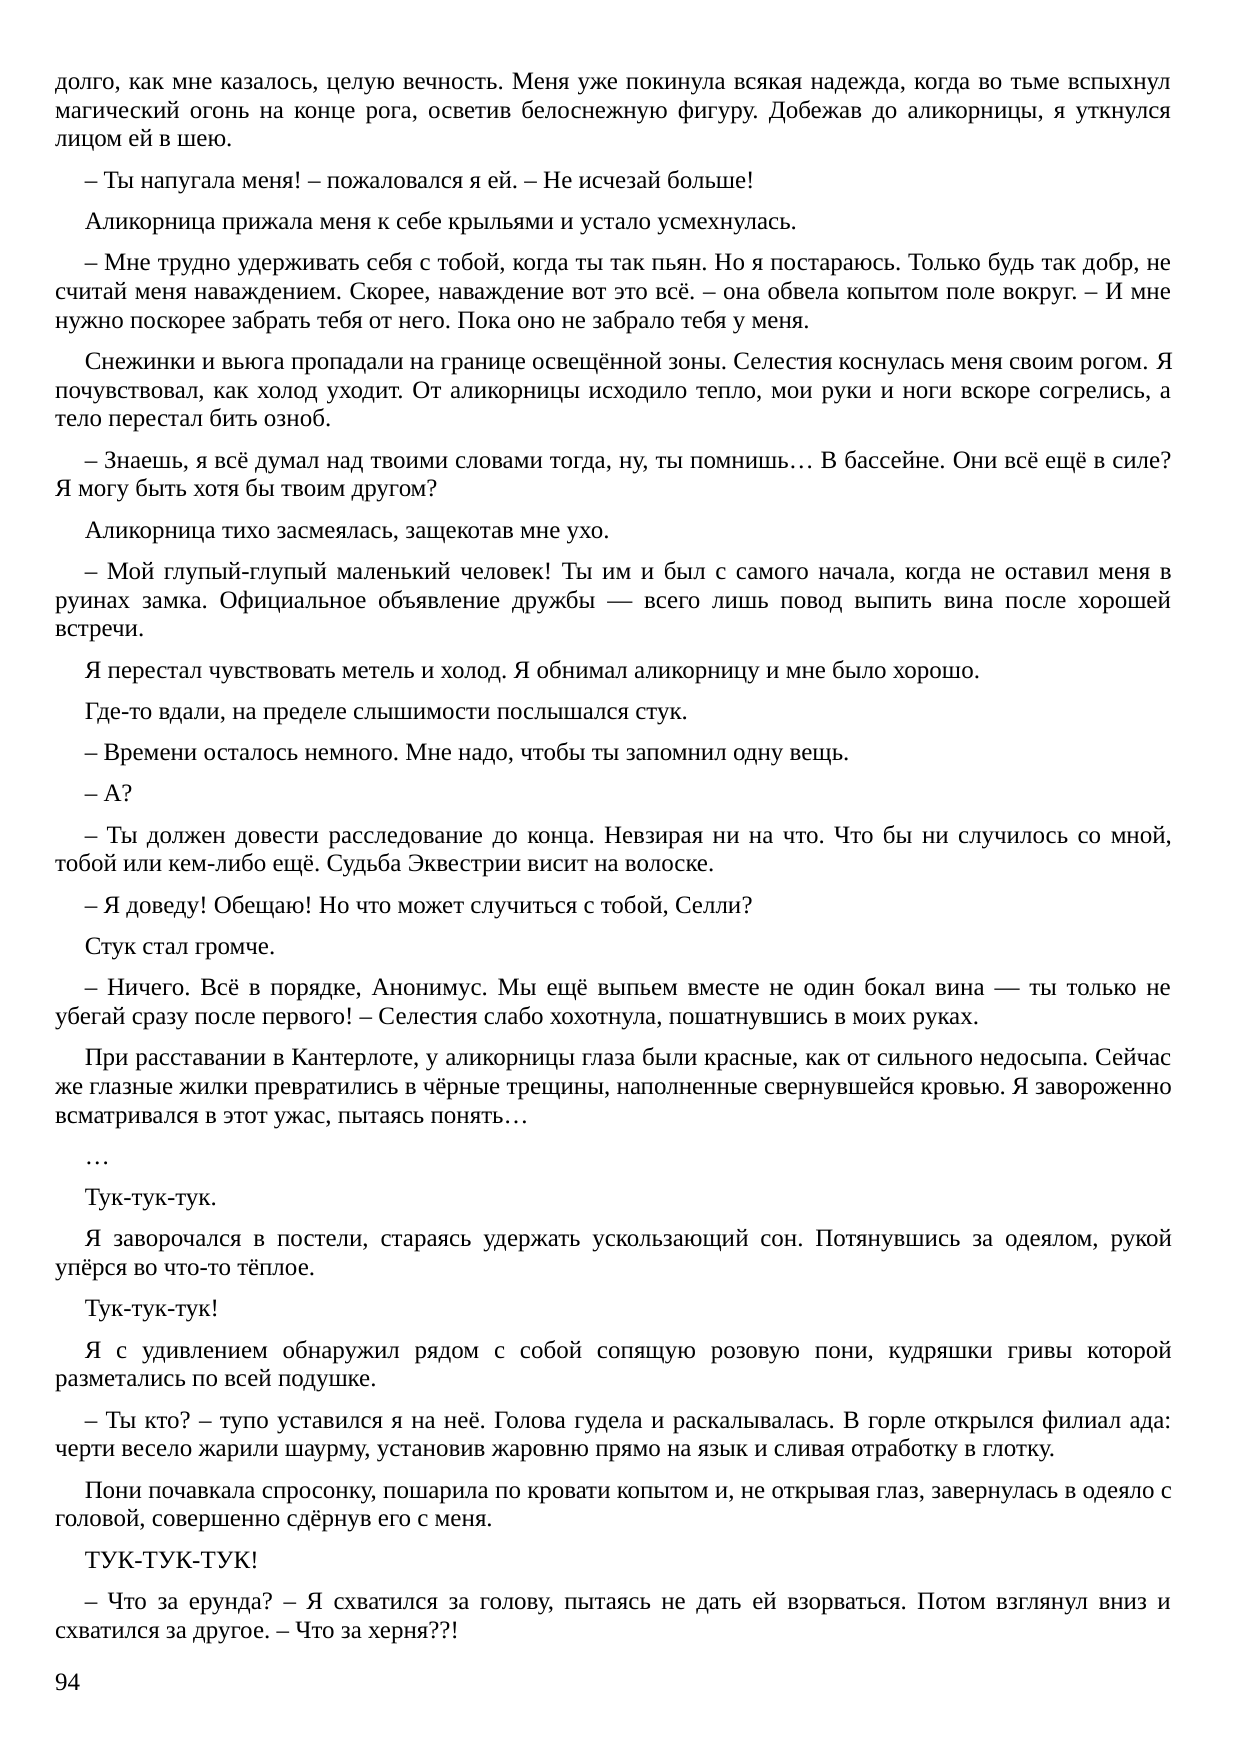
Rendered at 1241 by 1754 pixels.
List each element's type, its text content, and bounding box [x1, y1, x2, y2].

text Я перестал чувствовать метель и холод. Я обнимал аликорницу и мне было хорошо. [55, 655, 1173, 683]
text Тук-тук-тук. [55, 1182, 1173, 1211]
text – Ты напугала меня! – пожаловался я ей. – Не исчезай больше! [55, 165, 1173, 193]
text Снежинки и вьюга пропадали на границе освещённой зоны. Селестия коснулась меня своим рогом. Я почувствовал, как холод уходит. От аликорницы исходило тепло, мои руки и ноги вскоре согрелись, а тело перестал бить озноб. [55, 346, 1173, 432]
text – Мне трудно удерживать себя с тобой, когда ты так пьян. Но я постараюсь. Только будь так добр, не считай меня наваждением. Скорее, наваждение вот это всё. – она обвела копытом поле вокруг. – И мне нужно поскорее забрать тебя от него. Пока оно не забрало тебя у меня. [55, 247, 1173, 333]
text Аликорница тихо засмеялась, защекотав мне ухо. [55, 515, 1173, 543]
text – Ничего. Всё в порядке, Анонимус. Мы ещё выпьем вместе не один бокал вина — ты только не убегай сразу после первого! – Селестия слабо хохотнула, пошатнувшись в моих руках. [55, 972, 1173, 1030]
text Я заворочался в постели, стараясь удержать ускользающий сон. Потянувшись за одеялом, рукой упёрся во что-то тёплое. [55, 1223, 1173, 1281]
text Аликорница прижала меня к себе крыльями и устало усмехнулась. [55, 206, 1173, 235]
text Тук-тук-тук! [55, 1293, 1173, 1322]
text – Ты кто? – тупо уставился я на неё. Голова гудела и раскалывалась. В горле открылся филиал ада: черти весело жарили шаурму, установив жаровню прямо на язык и сливая отработку в глотку. [55, 1405, 1173, 1462]
text долго, как мне казалось, целую вечность. Меня уже покинула всякая надежда, когда во тьме вспыхнул магический огонь на конце рога, осветив белоснежную фигуру. Добежав до аликорницы, я уткнулся лицом ей в шею. [55, 66, 1173, 152]
text Я с удивлением обнаружил рядом с собой сопящую розовую пони, кудряшки гривы которой разметались по всей подушке. [55, 1335, 1173, 1392]
text … [55, 1141, 1173, 1170]
text – Мой глупый-глупый маленький человек! Ты им и был с самого начала, когда не оставил меня в руинах замка. Официальное объявление дружбы — всего лишь повод выпить вина после хорошей встречи. [55, 556, 1173, 642]
text Где-то вдали, на пределе слышимости послышался стук. [55, 696, 1173, 725]
text ТУК-ТУК-ТУК! [55, 1545, 1173, 1573]
text При расставании в Кантерлоте, у аликорницы глаза были красные, как от сильного недосыпа. Сейчас же глазные жилки превратились в чёрные трещины, наполненные свернувшейся кровью. Я завороженно всматривался в этот ужас, пытаясь понять… [55, 1042, 1173, 1128]
text Пони почавкала спросонку, пошарила по кровати копытом и, не открывая глаз, завернулась в одеяло с головой, совершенно сдёрнув его с меня. [55, 1475, 1173, 1532]
text – Времени осталось немного. Мне надо, чтобы ты запомнил одну вещь. [55, 737, 1173, 766]
text Стук стал громче. [55, 931, 1173, 960]
text – Знаешь, я всё думал над твоими словами тогда, ну, ты помнишь… В бассейне. Они всё ещё в силе? Я могу быть хотя бы твоим другом? [55, 445, 1173, 502]
text – Я доведу! Обещаю! Но что может случиться с тобой, Селли? [55, 890, 1173, 918]
text – Ты должен довести расследование до конца. Невзирая ни на что. Что бы ни случилось со мной, тобой или кем-либо ещё. Судьба Эквестрии висит на волоске. [55, 820, 1173, 877]
text – Что за ерунда? – Я схватился за голову, пытаясь не дать ей взорваться. Потом взглянул вниз и схватился за другое. – Что за херня??! [55, 1586, 1173, 1643]
text – А? [55, 778, 1173, 807]
